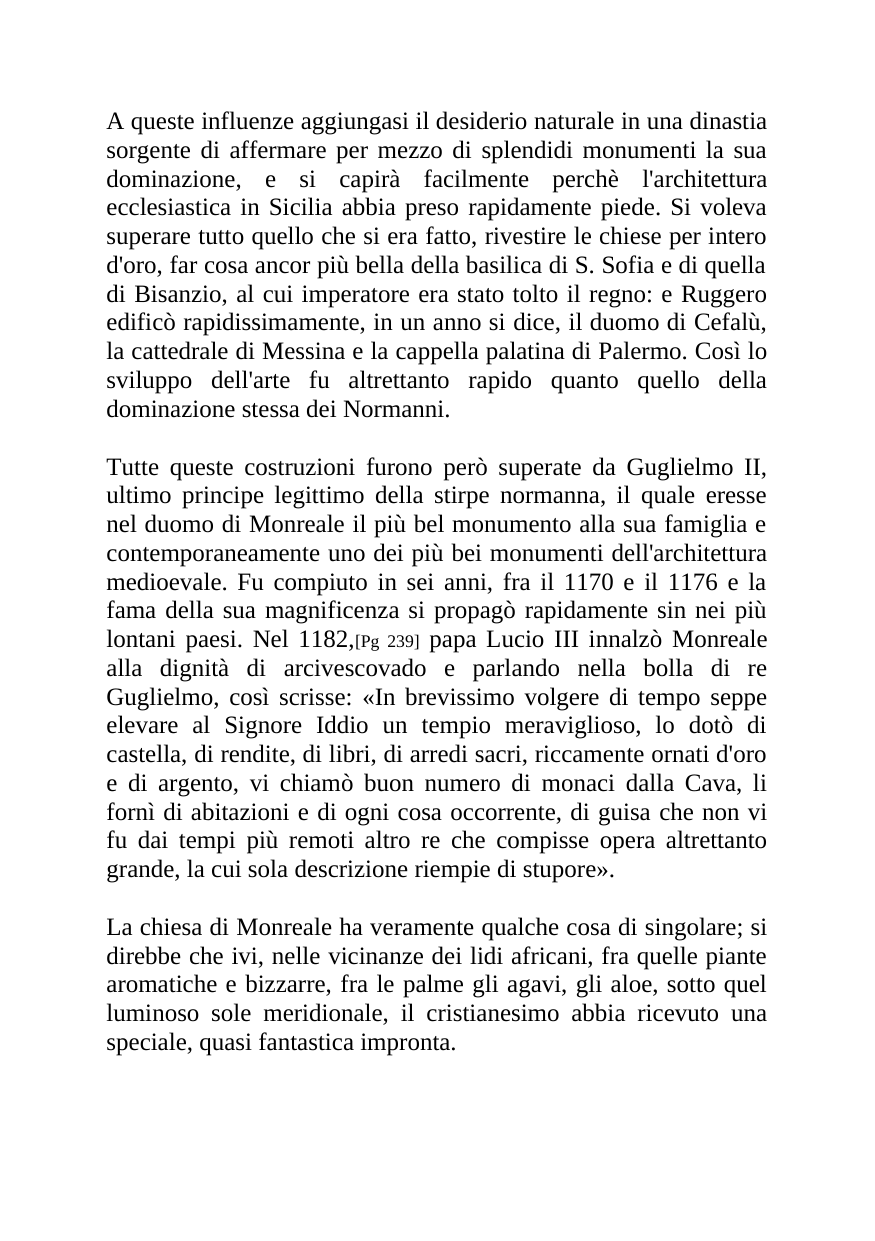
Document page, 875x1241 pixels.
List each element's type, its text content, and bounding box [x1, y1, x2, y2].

text La chiesa di Monreale ha veramente qualche cosa di singolare; si direbbe che ivi, nelle vicinanze dei lidi africani, fra quelle piante aromatiche e bizzarre, fra le palme gli agavi, gli aloe, sotto quel luminoso sole meridionale, il cristianesimo abbia ricevuto una speciale, quasi fantastica impronta. [106, 912, 768, 1056]
text A queste influenze aggiungasi il desiderio naturale in una dinastia sorgente di affermare per mezzo di splendidi monumenti la sua dominazione, e si capirà facilmente perchè l'architettura ecclesiastica in Sicilia abbia preso rapidamente piede. Si voleva superare tutto quello che si era fatto, rivestire le chiese per intero d'oro, far cosa ancor più bella della basilica di S. Sofia e di quella di Bisanzio, al cui imperatore era stato tolto il regno: e Ruggero edificò rapidissimamente, in un anno si dice, il duomo di Cefalù, la cattedrale di Messina e la cappella palatina di Palermo. Così lo sviluppo dell'arte fu altrettanto rapido quanto quello della dominazione stessa dei Normanni. [106, 106, 768, 422]
text Tutte queste costruzioni furono però superate da Guglielmo II, ultimo principe legittimo della stirpe normanna, il quale eresse nel duomo di Monreale il più bel monumento alla sua famiglia e contemporaneamente uno dei più bei monumenti dell'architettura medioevale. Fu compiuto in sei anni, fra il 1170 e il 1176 e la fama della sua magnificenza si propagò rapidamente sin nei più lontani paesi. Nel 1182,[Pg 239] papa Lucio III innalzò Monreale alla dignità di arcivescovado e parlando nella bolla di re Guglielmo, così scrisse: «In brevissimo volgere di tempo seppe elevare al Signore Iddio un tempio meraviglioso, lo dotò di castella, di rendite, di libri, di arredi sacri, riccamente ornati d'oro e di argento, vi chiamò buon numero di monaci dalla Cava, li fornì di abitazioni e di ogni cosa occorrente, di guisa che non vi fu dai tempi più remoti altro re che compisse opera altrettanto grande, la cui sola descrizione riempie di stupore». [106, 452, 768, 883]
